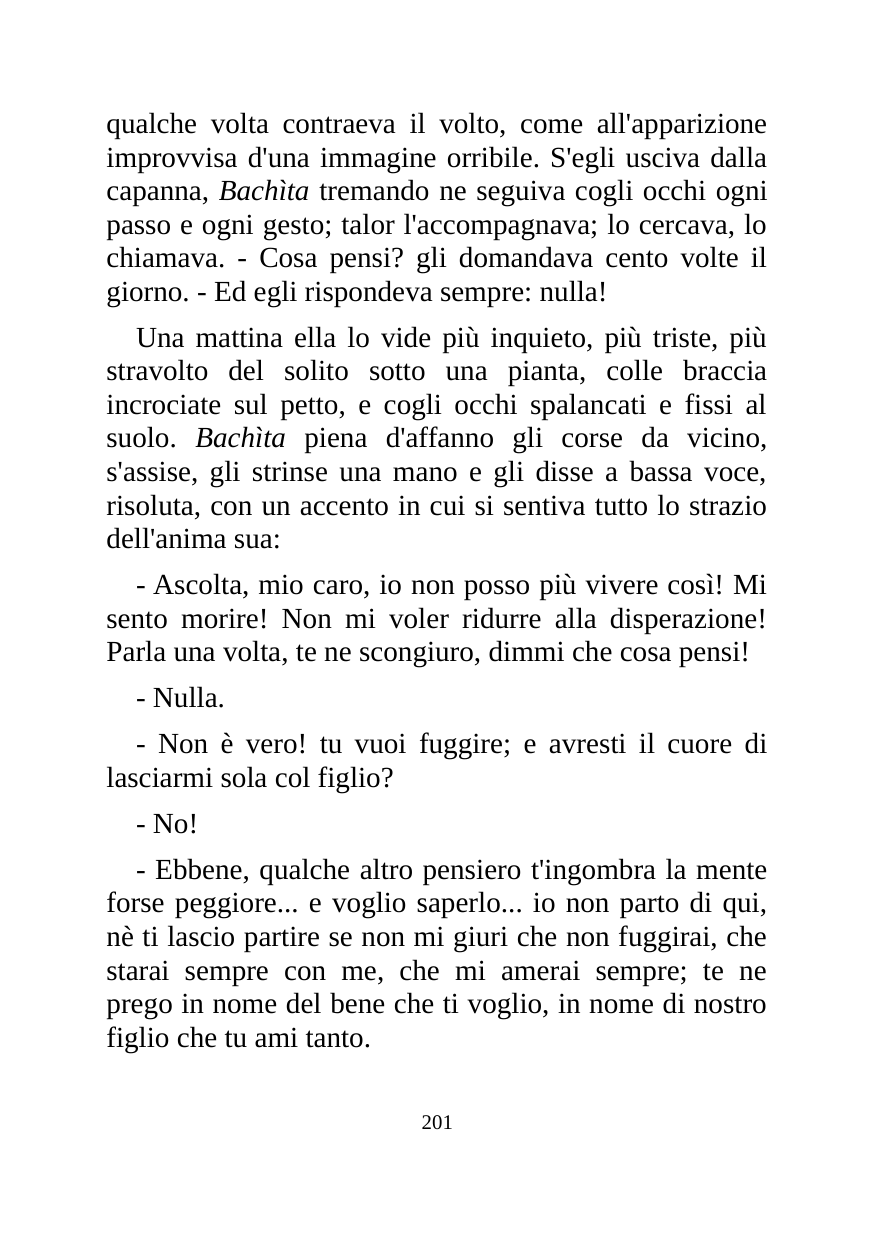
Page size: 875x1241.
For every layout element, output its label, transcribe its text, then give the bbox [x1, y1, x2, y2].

text - Non è vero! tu vuoi fuggire; e avresti il cuore di lasciarmi sola col figlio? [106, 726, 768, 793]
text Una mattina ella lo vide più inquieto, più triste, più stravolto del solito sotto una pianta, colle braccia incrociate sul petto, e cogli occhi spalancati e fissi al suolo. Bachìta piena d'affanno gli corse da vicino, s'assise, gli strinse una mano e gli disse a bassa voce, risoluta, con un accento in cui si sentiva tutto lo strazio dell'anima sua: [106, 320, 768, 555]
text qualche volta contraeva il volto, come all'apparizione improvvisa d'una immagine orribile. S'egli usciva dalla capanna, Bachìta tremando ne seguiva cogli occhi ogni passo e ogni gesto; talor l'accompagnava; lo cercava, lo chiamava. - Cosa pensi? gli domandava cento volte il giorno. - Ed egli rispondeva sempre: nulla! [106, 106, 768, 307]
text - No! [106, 806, 768, 839]
text - Nulla. [106, 680, 768, 714]
text - Ascolta, mio caro, io non posso più vivere così! Mi sento morire! Non mi voler ridurre alla disperazione! Parla una volta, te ne scongiuro, dimmi che cosa pensi! [106, 567, 768, 668]
text - Ebbene, qualche altro pensiero t'ingombra la mente forse peggiore... e voglio saperlo... io non parto di qui, nè ti lascio partire se non mi giuri che non fuggirai, che starai sempre con me, che mi amerai sempre; te ne prego in nome del bene che ti voglio, in nome di nostro figlio che tu ami tanto. [106, 852, 768, 1053]
